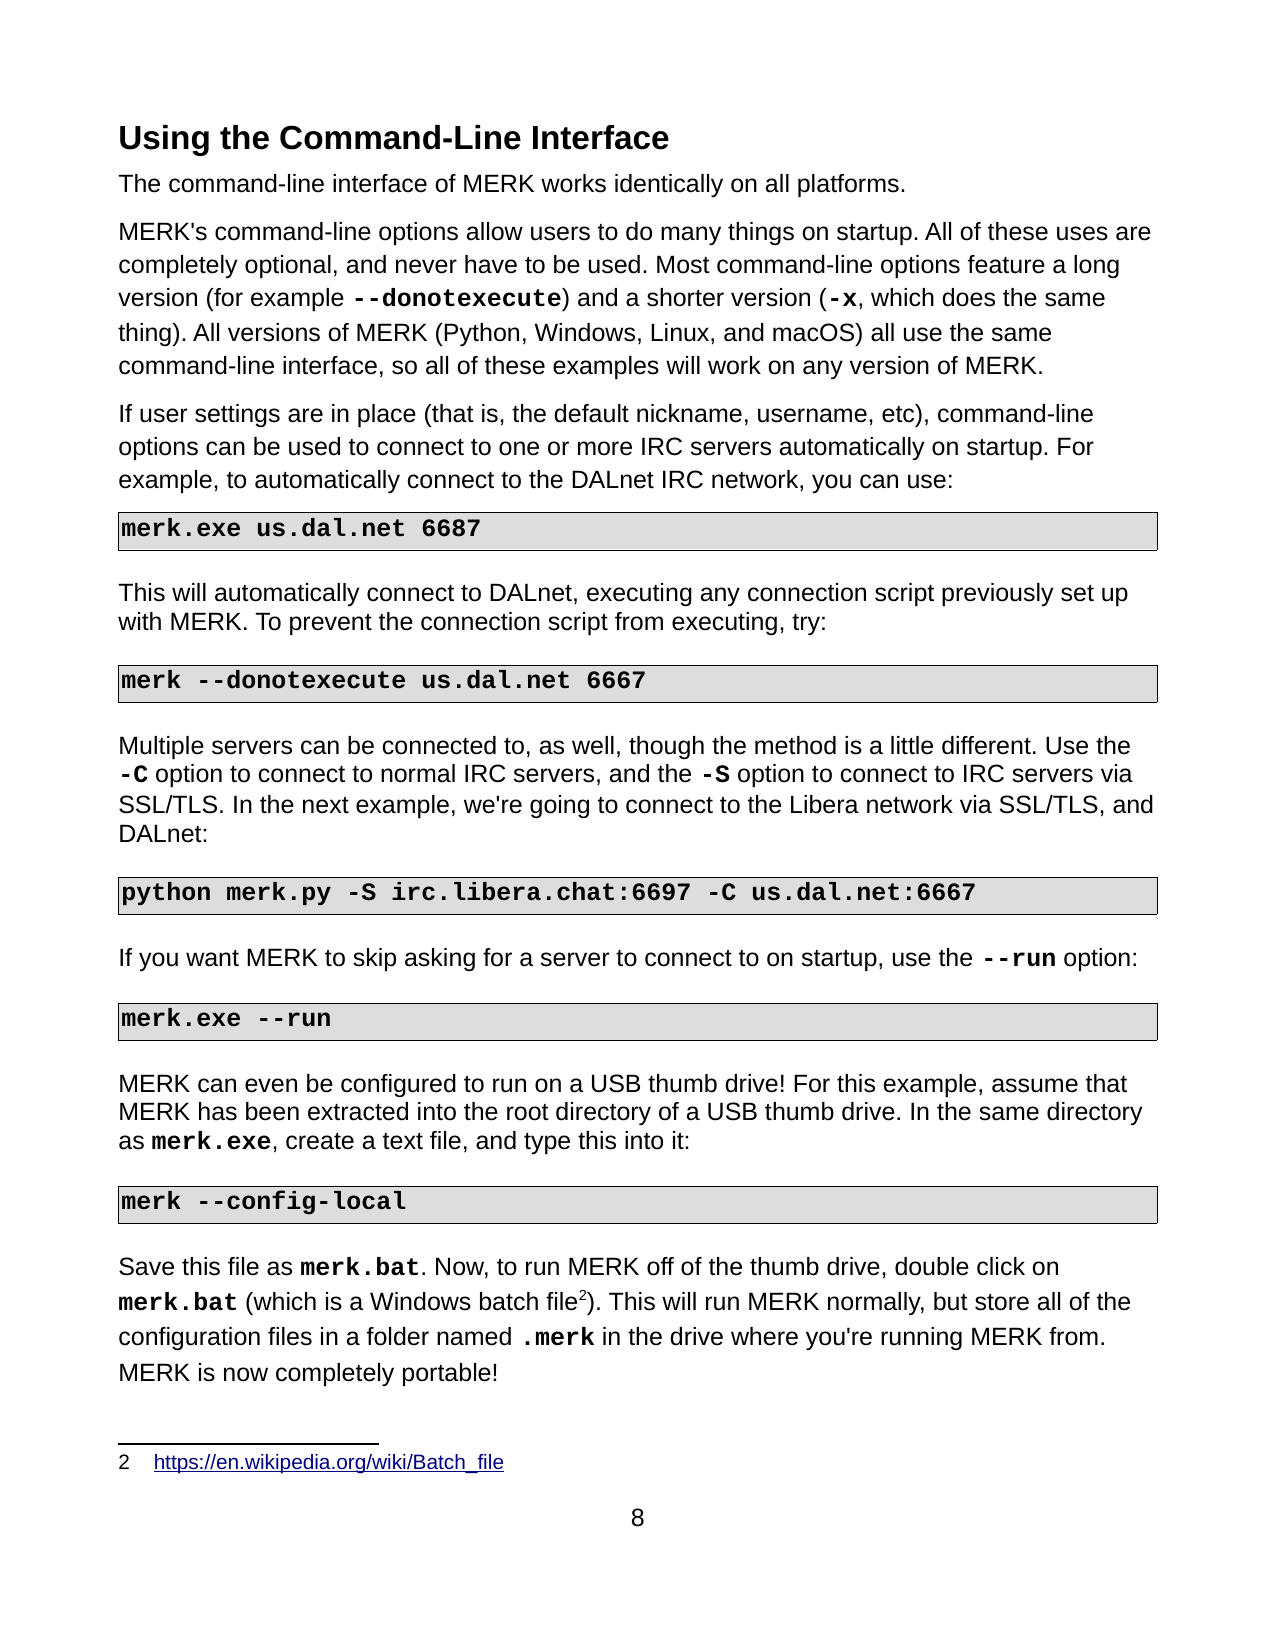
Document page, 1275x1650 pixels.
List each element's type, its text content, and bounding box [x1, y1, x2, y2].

table_header merk.exe --run [119, 1004, 1157, 1040]
table_header merk --config-local [119, 1187, 1157, 1223]
text If you want MERK to skip asking for a server to connect to on startup, use the --run option: [118, 943, 1157, 974]
text https://en.wikipedia.org/wiki/Batch_file [118, 1450, 1157, 1474]
text MERK can even be configured to run on a USB thumb drive! For this example, assume that MERK has been extracted into the root directory of a USB thumb drive. In the same directory as merk.exe, create a text file, and type this into it: [118, 1069, 1157, 1157]
table_header merk.exe us.dal.net 6687 [119, 513, 1157, 549]
text Save this file as merk.bat. Now, to run MERK off of the thumb drive, double click on merk.bat (which is a Windows batch file). This will run MERK normally, but store all of the configuration files in a folder named .merk in the drive where you're running MERK from. MERK is now completely portable! [118, 1252, 1157, 1386]
text This will automatically connect to DALnet, executing any connection script previously set up with MERK. To prevent the connection script from executing, try: [118, 578, 1157, 636]
text The command-line interface of MERK works identically on all platforms. [118, 169, 1157, 198]
text Multiple servers can be connected to, as well, though the method is a little different. Use the -C option to connect to normal IRC servers, and the -S option to connect to IRC servers via SSL/TLS. In the next example, we're going to connect to the Libera network via SSL/TLS, and DALnet: [118, 731, 1157, 848]
text MERK's command-line options allow users to do many things on startup. All of these uses are completely optional, and never have to be used. Most command-line options feature a long version (for example --donotexecute) and a shorter version (-x, which does the same thing). All versions of MERK (Python, Windows, Linux, and macOS) all use the same command-line interface, so all of these examples will work on any version of MERK. [118, 217, 1157, 380]
table_header python merk.py -S irc.libera.chat:6697 -C us.dal.net:6667 [119, 878, 1157, 914]
subtitle Using the Command-Line Interface [118, 118, 1157, 157]
text If user settings are in place (that is, the default nickname, username, etc), command-line options can be used to connect to one or more IRC servers automatically on startup. For example, to automatically connect to the DALnet IRC network, you can use: [118, 398, 1157, 493]
table_header merk --donotexecute us.dal.net 6667 [119, 666, 1157, 702]
